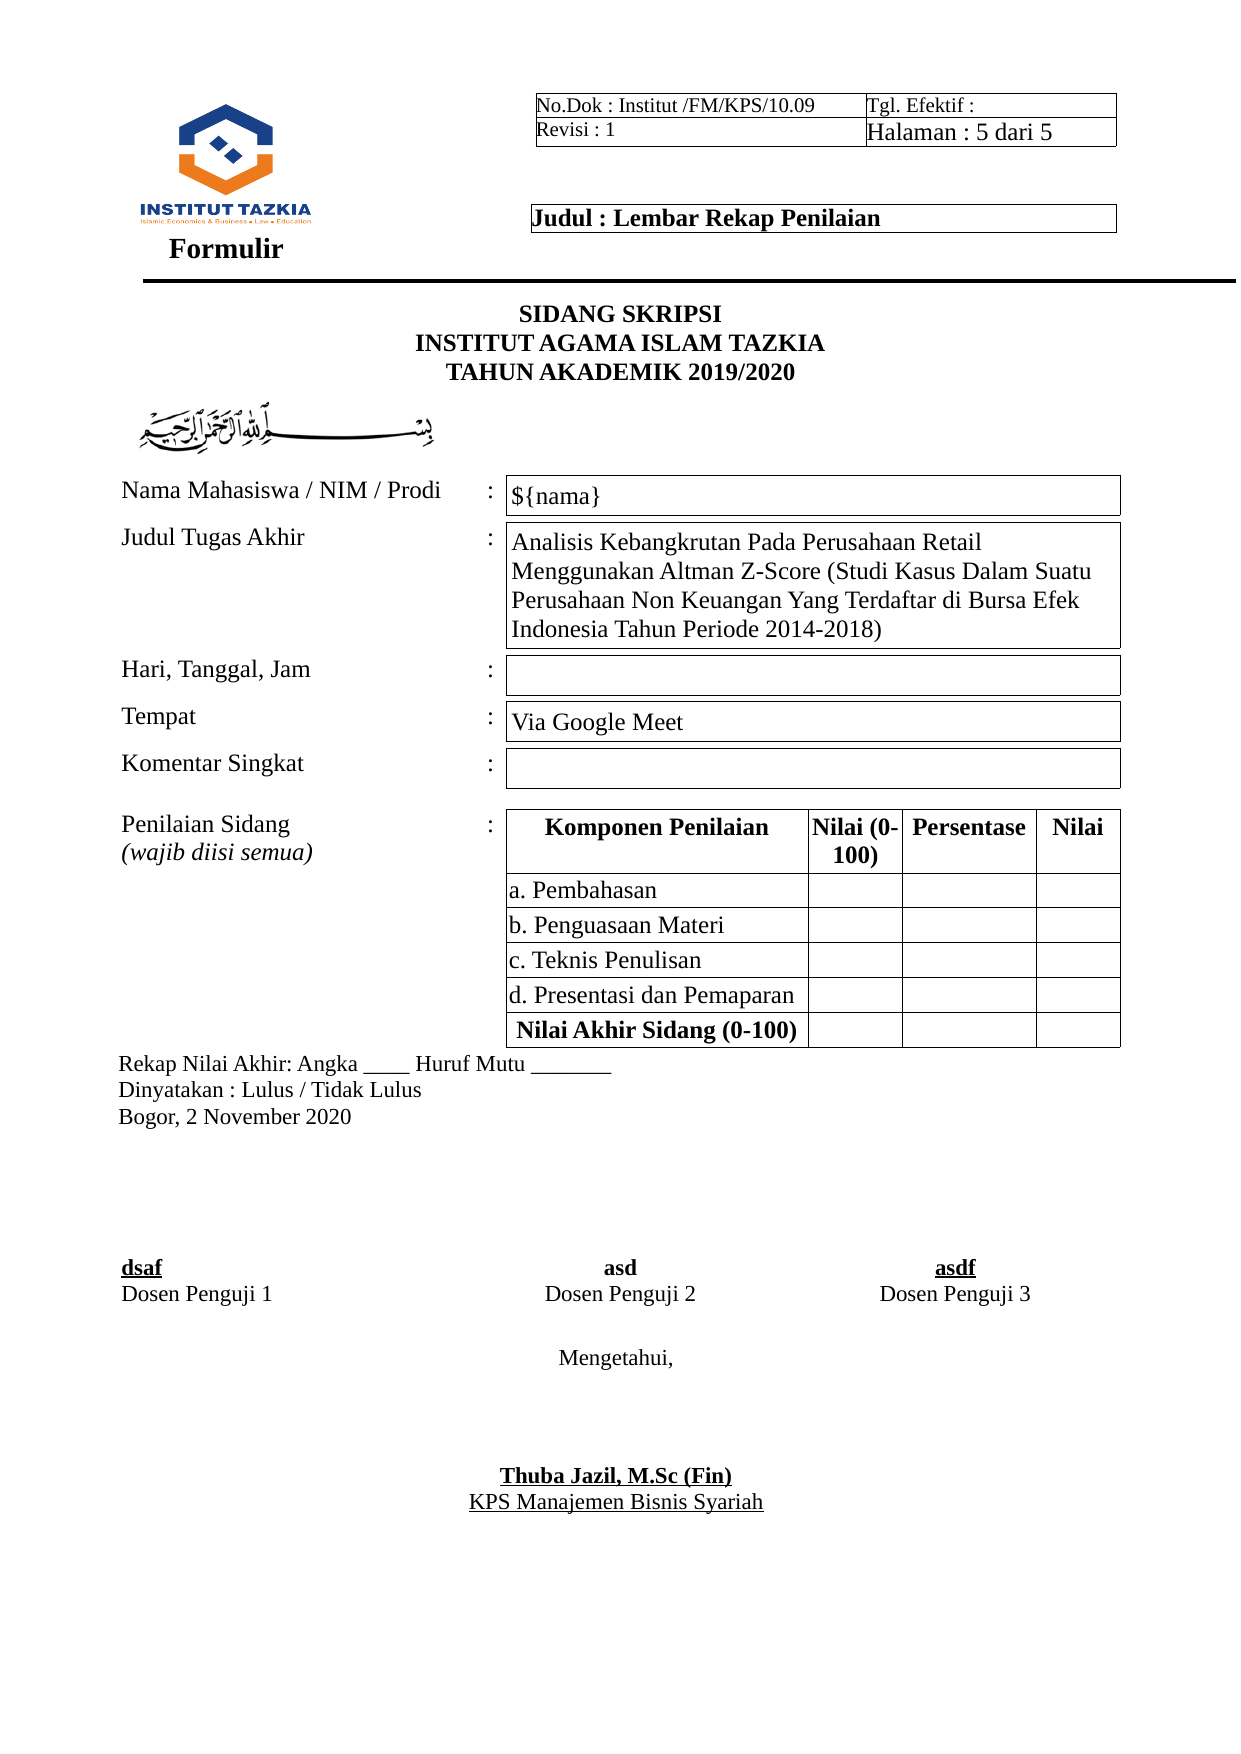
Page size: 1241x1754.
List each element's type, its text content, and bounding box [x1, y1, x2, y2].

table_cell [903, 908, 1036, 942]
table_header Mengetahui, [115, 1339, 1118, 1377]
table_cell d. Presentasi dan Pemaparan [507, 978, 808, 1012]
table_cell asd Dosen Penguji 2 [454, 1251, 788, 1309]
table_header [119, 1130, 453, 1250]
table_cell [903, 874, 1036, 907]
table_cell [809, 1013, 902, 1047]
table_cell : [485, 746, 502, 806]
table_cell b. Penguasaan Materi [507, 908, 808, 942]
text Rekap Nilai Akhir: Angka ____ Huruf Mutu _______ [118, 1051, 1122, 1077]
table_cell [503, 746, 1123, 806]
table_cell [1037, 978, 1120, 1012]
table_header [507, 749, 1120, 788]
table_cell [1037, 943, 1120, 977]
picture [130, 92, 322, 232]
table_cell [503, 699, 1123, 745]
table_cell [809, 908, 902, 942]
table_header Tgl. Efektif : [867, 94, 1116, 117]
table_cell : [485, 520, 502, 651]
table_cell [503, 652, 1123, 698]
table_header Nilai (0-100) [809, 810, 902, 872]
table_cell : [485, 699, 502, 745]
table_cell : [485, 807, 502, 1050]
table_cell a. Pembahasan [507, 874, 808, 907]
table_cell Hari, Tanggal, Jam [119, 652, 484, 698]
table_cell Komentar Singkat [119, 746, 484, 806]
table_header Persentase [903, 810, 1036, 872]
table_header ${nama} [507, 476, 1120, 515]
table_header Komponen Penilaian [507, 810, 808, 872]
table_header Via Google Meet [507, 702, 1120, 741]
text Bogor, 2 November 2020 [118, 1103, 1122, 1129]
table_cell Revisi : 1 [537, 118, 866, 146]
table_header Formulir [119, 88, 334, 270]
table_cell dsaf Dosen Penguji 1 [119, 1251, 453, 1309]
table_cell [809, 943, 902, 977]
table_cell Tempat [119, 699, 484, 745]
table_cell [809, 978, 902, 1012]
table_cell [503, 520, 1123, 651]
text INSTITUT AGAMA ISLAM TAZKIA [118, 328, 1122, 357]
text SIDANG SKRIPSI [118, 299, 1122, 328]
table_cell asdf Dosen Penguji 3 [789, 1251, 1122, 1309]
table_header [454, 1130, 788, 1250]
table_cell Judul Tugas Akhir [119, 520, 484, 651]
table_header : [485, 473, 502, 518]
table_header Judul : Lembar Rekap Penilaian [532, 205, 1116, 232]
table_cell Penilaian Sidang (wajib diisi semua) [119, 807, 484, 1050]
text TAHUN AKADEMIK 2019/2020 [118, 357, 1122, 386]
table_header Analisis Kebangkrutan Pada Perusahaan Retail Menggunakan Altman Z-Score (Studi Kasus Dalam Suatu Perusahaan Non Keuangan Yang Terdaftar di Bursa Efek Indonesia Tahun Periode 2014-2018) [507, 523, 1120, 648]
table_cell Halaman : 5 dari 5 [867, 118, 1116, 146]
table_header Nama Mahasiswa / NIM / Prodi [119, 473, 484, 518]
table_cell [1037, 874, 1120, 907]
table_cell [1037, 908, 1120, 942]
table_cell [903, 978, 1036, 1012]
picture [123, 396, 449, 460]
table_header No.Dok : Institut /FM/KPS/10.09 [537, 94, 866, 117]
table_cell Thuba Jazil, M.Sc (Fin) KPS Manajemen Bisnis Syariah [115, 1378, 1118, 1521]
table_header [507, 656, 1120, 695]
table_cell [503, 807, 1123, 1050]
table_header [335, 88, 1121, 270]
table_header Nilai [1037, 810, 1120, 872]
table_cell [1037, 1013, 1120, 1047]
table_cell c. Teknis Penulisan [507, 943, 808, 977]
table_cell [903, 1013, 1036, 1047]
text Dinyatakan : Lulus / Tidak Lulus [118, 1077, 1122, 1103]
table_cell : [485, 652, 502, 698]
table_header [503, 473, 1123, 518]
table_cell [903, 943, 1036, 977]
table_header [789, 1130, 1122, 1250]
table_cell [809, 874, 902, 907]
table_cell Nilai Akhir Sidang (0-100) [507, 1013, 808, 1047]
